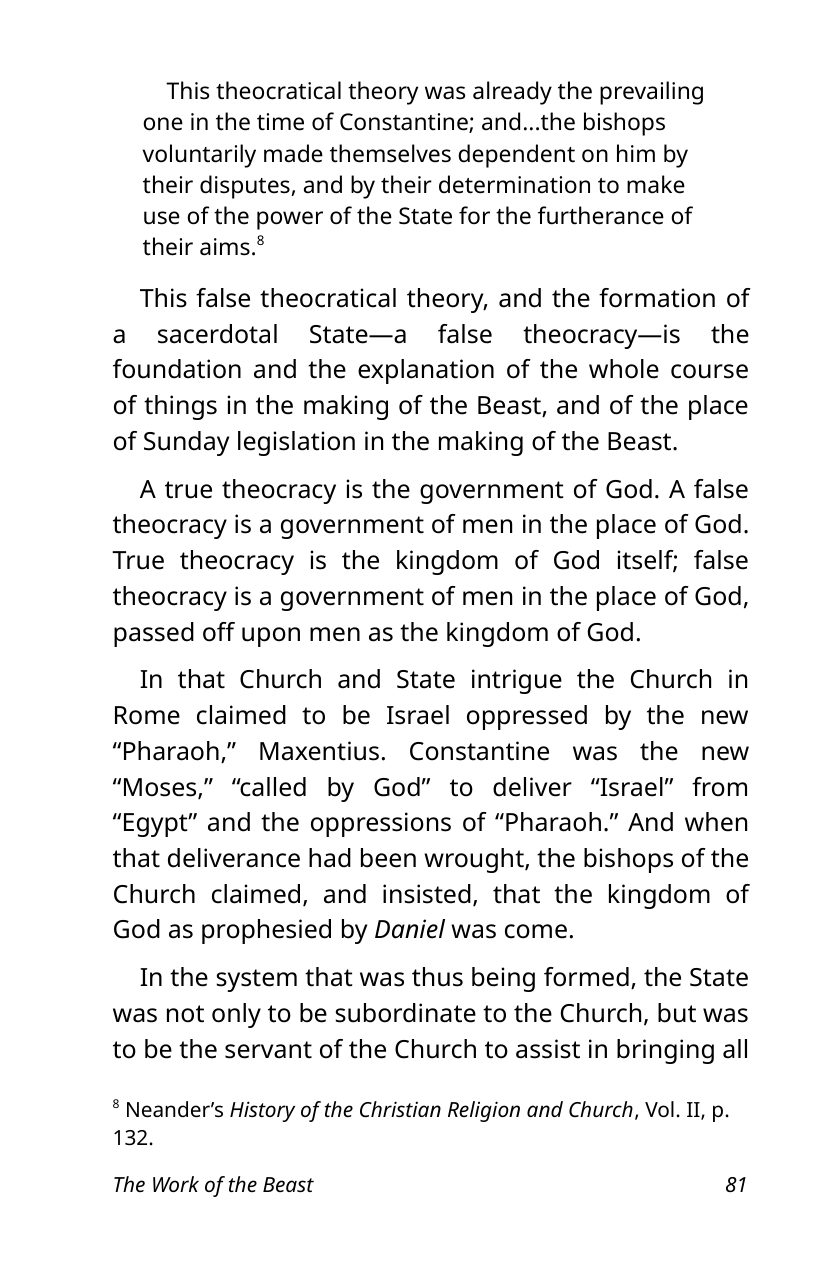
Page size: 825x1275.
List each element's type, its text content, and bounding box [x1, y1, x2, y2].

text Neander’s History of the Christian Religion and Church, Vol. II, p. 132. [112, 1095, 750, 1152]
text This theocratical theory was already the prevailing one in the time of Constantine; and...the bishops voluntarily made themselves dependent on him by their disputes, and by their determination to make use of the power of the State for the furtherance of their aims. [142, 75, 720, 262]
text In the system that was thus being formed, the State was not only to be subordinate to the Church, but was to be the servant of the Church to assist in bringing all [112, 960, 750, 1065]
text A true theocracy is the government of God. A false theocracy is a government of men in the place of God. True theocracy is the kingdom of God itself; false theocracy is a government of men in the place of God, passed off upon men as the kingdom of God. [112, 471, 750, 648]
text In that Church and State intrigue the Church in Rome claimed to be Israel oppressed by the new “Pharaoh,” Maxentius. Constantine was the new “Moses,” “called by God” to deliver “Israel” from “Egypt” and the oppressions of “Pharaoh.” And when that deliverance had been wrought, the bishops of the Church claimed, and insisted, that the kingdom of God as prophesied by Daniel was come. [112, 662, 750, 946]
text This false theocratical theory, and the formation of a sacerdotal State—a false theocracy—is the foundation and the explanation of the whole course of things in the making of the Beast, and of the place of Sunday legislation in the making of the Beast. [112, 281, 750, 457]
